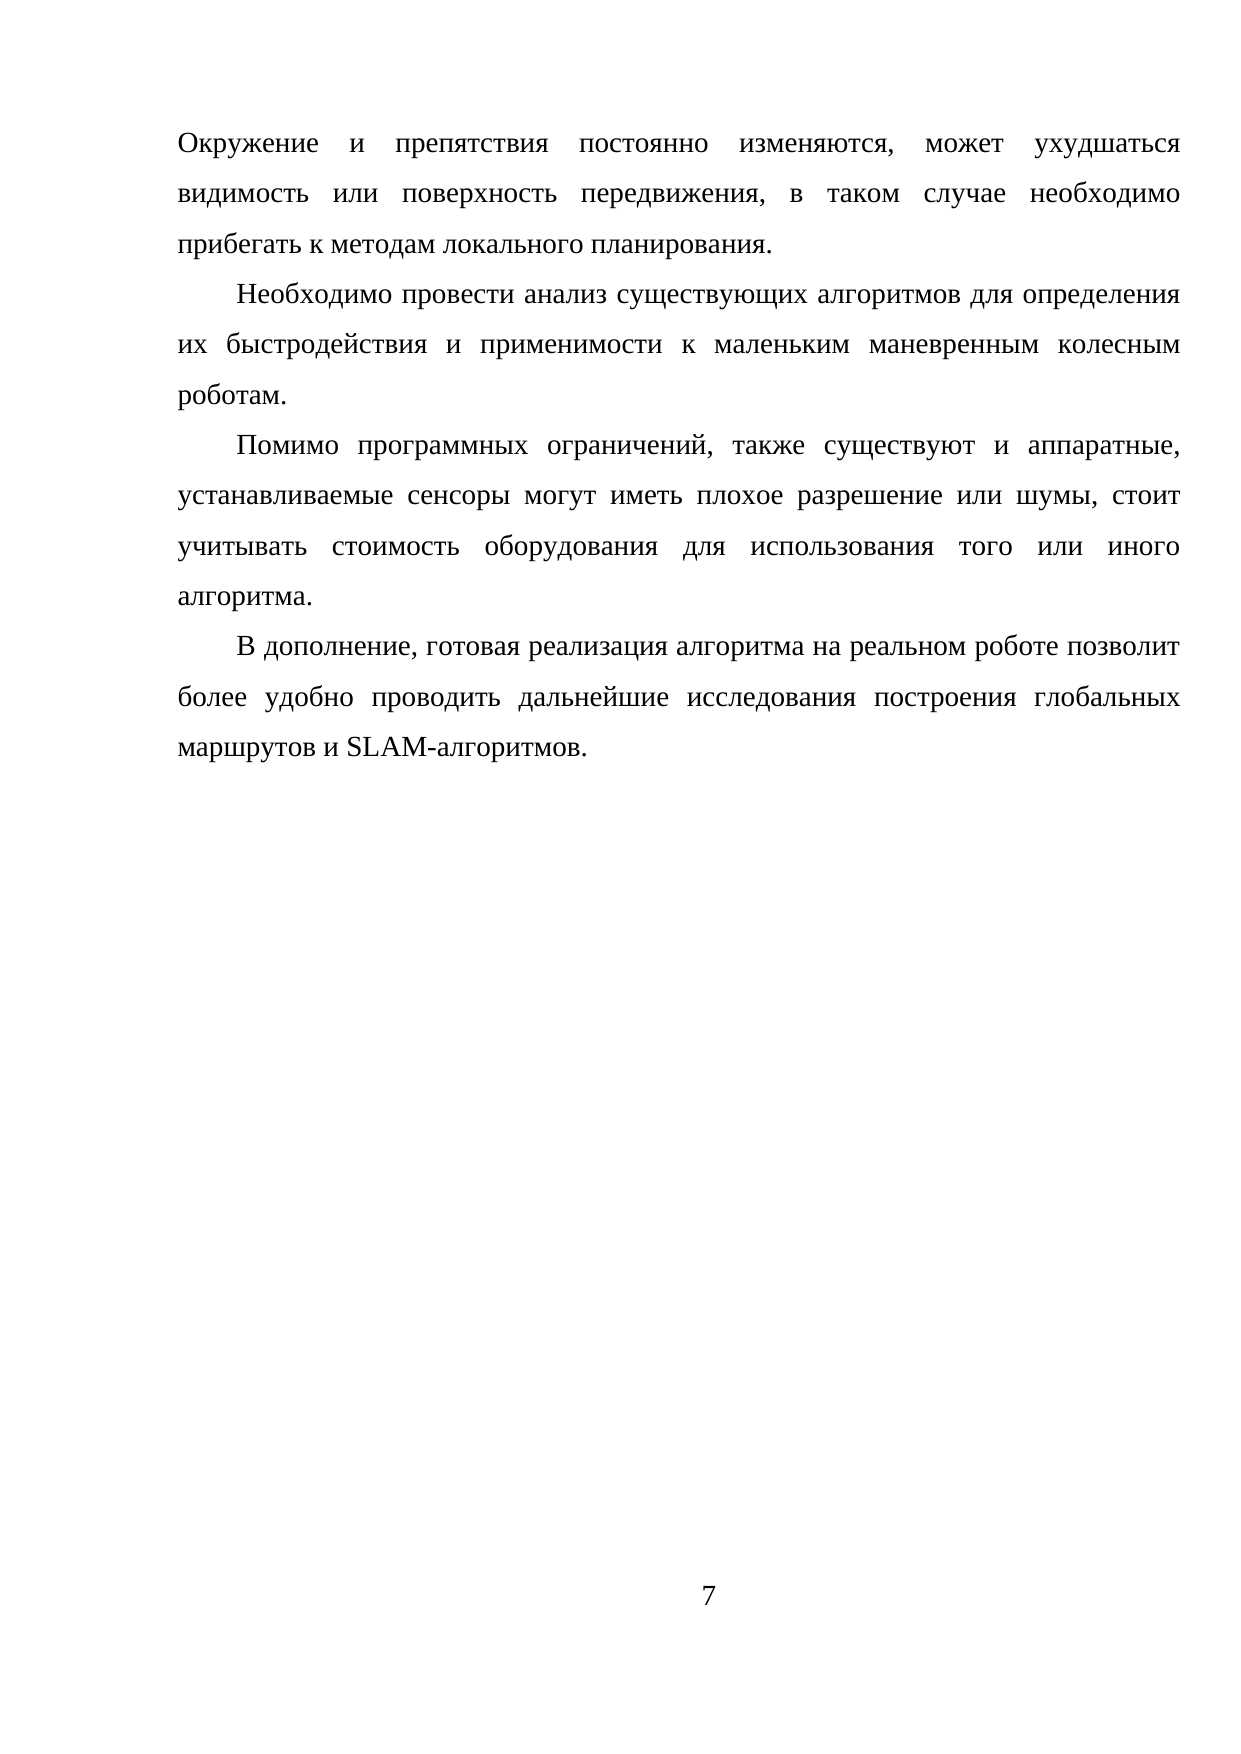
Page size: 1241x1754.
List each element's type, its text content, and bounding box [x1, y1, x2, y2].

text В дополнение, готовая реализация алгоритма на реальном роботе позволит более удобно проводить дальнейшие исследования построения глобальных маршрутов и SLAM-алгоритмов. [177, 628, 1181, 762]
text Окружение и препятствия постоянно изменяются, может ухудшаться видимость или поверхность передвижения, в таком случае необходимо прибегать к методам локального планирования. [177, 125, 1181, 259]
text Необходимо провести анализ существующих алгоритмов для определения их быстродействия и применимости к маленьким маневренным колесным роботам. [177, 276, 1181, 410]
text Помимо программных ограничений, также существуют и аппаратные, устанавливаемые сенсоры могут иметь плохое разрешение или шумы, стоит учитывать стоимость оборудования для использования того или иного алгоритма. [177, 427, 1181, 612]
